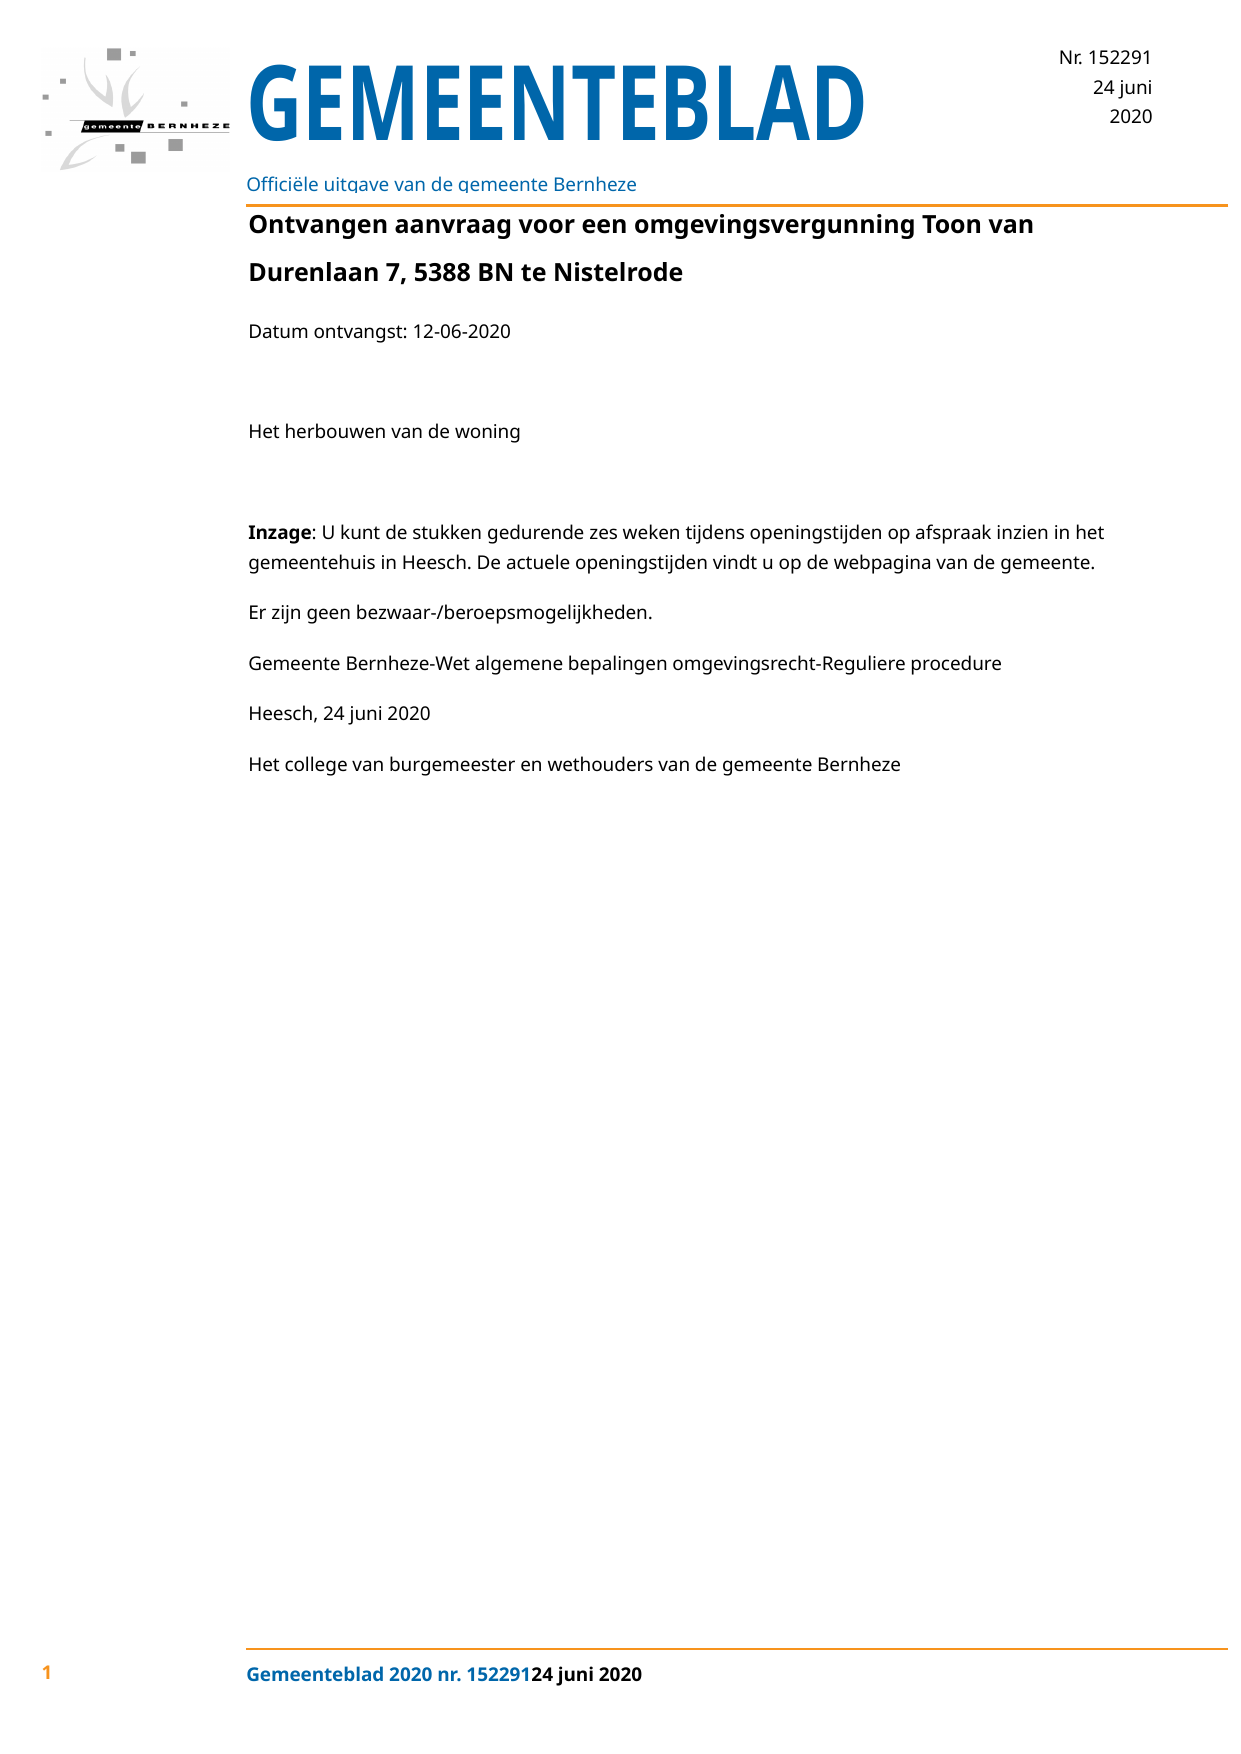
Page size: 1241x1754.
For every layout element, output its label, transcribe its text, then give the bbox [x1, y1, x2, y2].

text Het college van burgemeester en wethouders van de gemeente Bernheze [248, 751, 1152, 777]
text Ontvangen aanvraag voor een omgevingsvergunning Toon van Durenlaan 7, 5388 BN te Nistelrode [248, 207, 1152, 288]
text Er zijn geen bezwaar-/beroepsmogelijkheden. [248, 599, 1152, 625]
picture [41, 47, 231, 172]
text Het herbouwen van de woning [248, 419, 1152, 444]
text Heesch, 24 juni 2020 [248, 700, 1152, 726]
text Datum ontvangst: 12-06-2020 [248, 318, 1152, 344]
text Inzage: U kunt de stukken gedurende zes weken tijdens openingstijden op afspraak inzien in het gemeentehuis in Heesch. De actuele openingstijden vindt u op de webpagina van de gemeente. [248, 519, 1152, 575]
text Gemeente Bernheze-Wet algemene bepalingen omgevingsrecht-Reguliere procedure [248, 650, 1152, 676]
